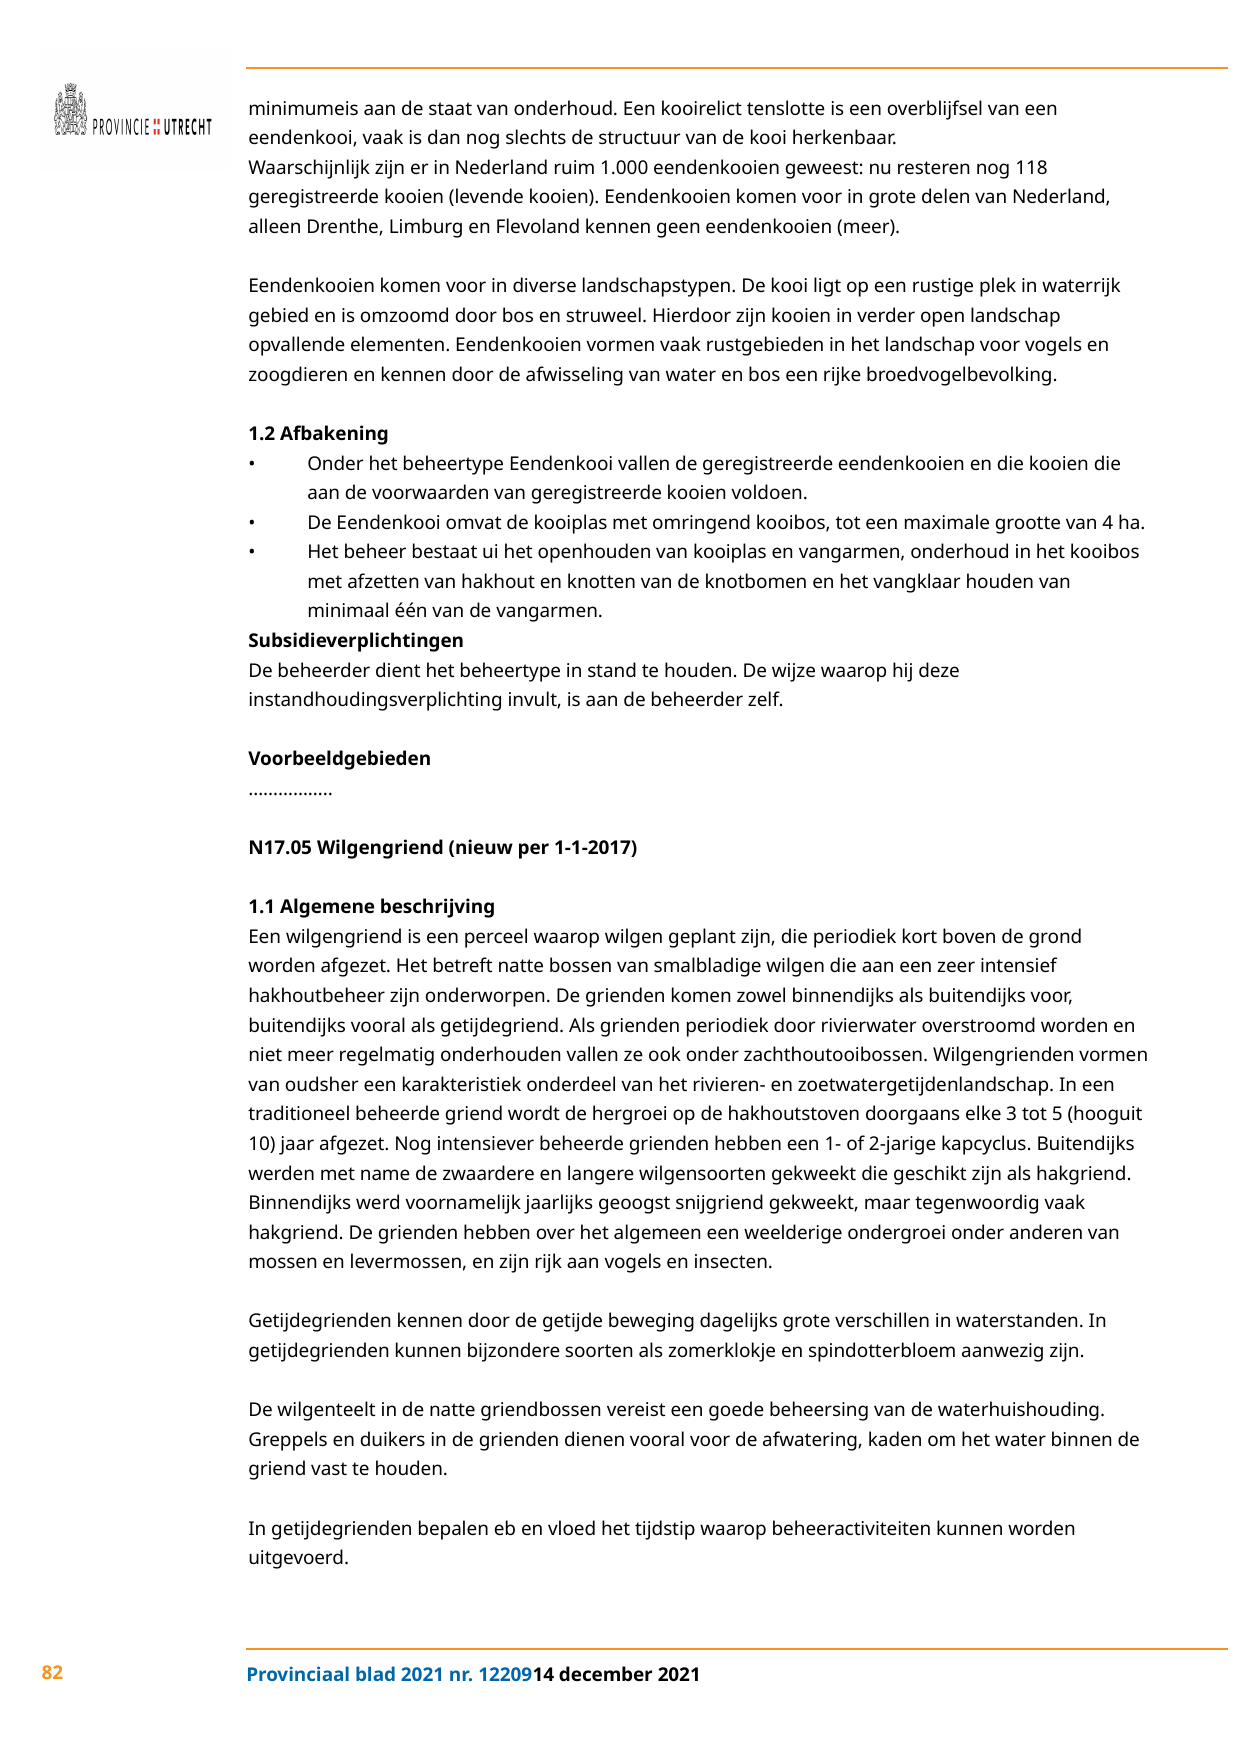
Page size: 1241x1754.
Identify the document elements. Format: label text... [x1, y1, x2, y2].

text Waarschijnlijk zijn er in Nederland ruim 1.000 eendenkooien geweest: nu resteren nog 118 geregistreerde kooien (levende kooien). Eendenkooien komen voor in grote delen van Nederland, alleen Drenthe, Limburg en Flevoland kennen geen eendenkooien (meer). [248, 154, 1152, 239]
text 1.2 Afbakening [248, 420, 1152, 446]
text N17.05 Wilgengriend (nieuw per 1-1-2017) [248, 834, 1152, 860]
text minimumeis aan de staat van onderhoud. Een kooirelict tenslotte is een overblijfsel van een eendenkooi, vaak is dan nog slechts de structuur van de kooi herkenbaar. [248, 95, 1152, 150]
text 1.1 Algemene beschrijving [248, 893, 1152, 919]
list Het beheer bestaat ui het openhouden van kooiplas en vangarmen, onderhoud in het kooibos met afzetten van hakhout en knotten van de knotbomen en het vangklaar houden van minimaal één van de vangarmen. [248, 538, 1152, 623]
list Onder het beheertype Eendenkooi vallen de geregistreerde eendenkooien en die kooien die aan de voorwaarden van geregistreerde kooien voldoen. [248, 450, 1152, 505]
picture [41, 47, 231, 172]
text In getijdegrienden bepalen eb en vloed het tijdstip waarop beheeractiviteiten kunnen worden uitgevoerd. [248, 1515, 1152, 1570]
text De wilgenteelt in de natte griendbossen vereist een goede beheersing van de waterhuishouding. Greppels en duikers in de grienden dienen vooral voor de afwatering, kaden om het water binnen de griend vast te houden. [248, 1396, 1152, 1481]
text …………….. [248, 775, 1152, 801]
text Eendenkooien komen voor in diverse landschapstypen. De kooi ligt op een rustige plek in waterrijk gebied en is omzoomd door bos en struweel. Hierdoor zijn kooien in verder open landschap opvallende elementen. Eendenkooien vormen vaak rustgebieden in het landschap voor vogels en zoogdieren en kennen door de afwisseling van water en bos een rijke broedvogelbevolking. [248, 272, 1152, 387]
text Voorbeeldgebieden [248, 746, 1152, 771]
text De beheerder dient het beheertype in stand te houden. De wijze waarop hij deze instandhoudingsverplichting invult, is aan de beheerder zelf. [248, 657, 1152, 712]
list De Eendenkooi omvat de kooiplas met omringend kooibos, tot een maximale grootte van 4 ha. [248, 509, 1152, 535]
text Een wilgengriend is een perceel waarop wilgen geplant zijn, die periodiek kort boven de grond worden afgezet. Het betreft natte bossen van smalbladige wilgen die aan een zeer intensief hakhoutbeheer zijn onderworpen. De grienden komen zowel binnendijks als buitendijks voor, buitendijks vooral als getijdegriend. Als grienden periodiek door rivierwater overstroomd worden en niet meer regelmatig onderhouden vallen ze ook onder zachthoutooibossen. Wilgengrienden vormen van oudsher een karakteristiek onderdeel van het rivieren- en zoetwatergetijdenlandschap. In een traditioneel beheerde griend wordt de hergroei op de hakhoutstoven doorgaans elke 3 tot 5 (hooguit 10) jaar afgezet. Nog intensiever beheerde grienden hebben een 1- of 2-jarige kapcyclus. Buitendijks werden met name de zwaardere en langere wilgensoorten gekweekt die geschikt zijn als hakgriend. Binnendijks werd voornamelijk jaarlijks geoogst snijgriend gekweekt, maar tegenwoordig vaak hakgriend. De grienden hebben over het algemeen een weelderige ondergroei onder anderen van mossen en levermossen, en zijn rijk aan vogels en insecten. [248, 923, 1152, 1274]
text Subsidieverplichtingen [248, 627, 1152, 653]
text Getijdegrienden kennen door de getijde beweging dagelijks grote verschillen in waterstanden. In getijdegrienden kunnen bijzondere soorten als zomerklokje en spindotterbloem aanwezig zijn. [248, 1308, 1152, 1363]
